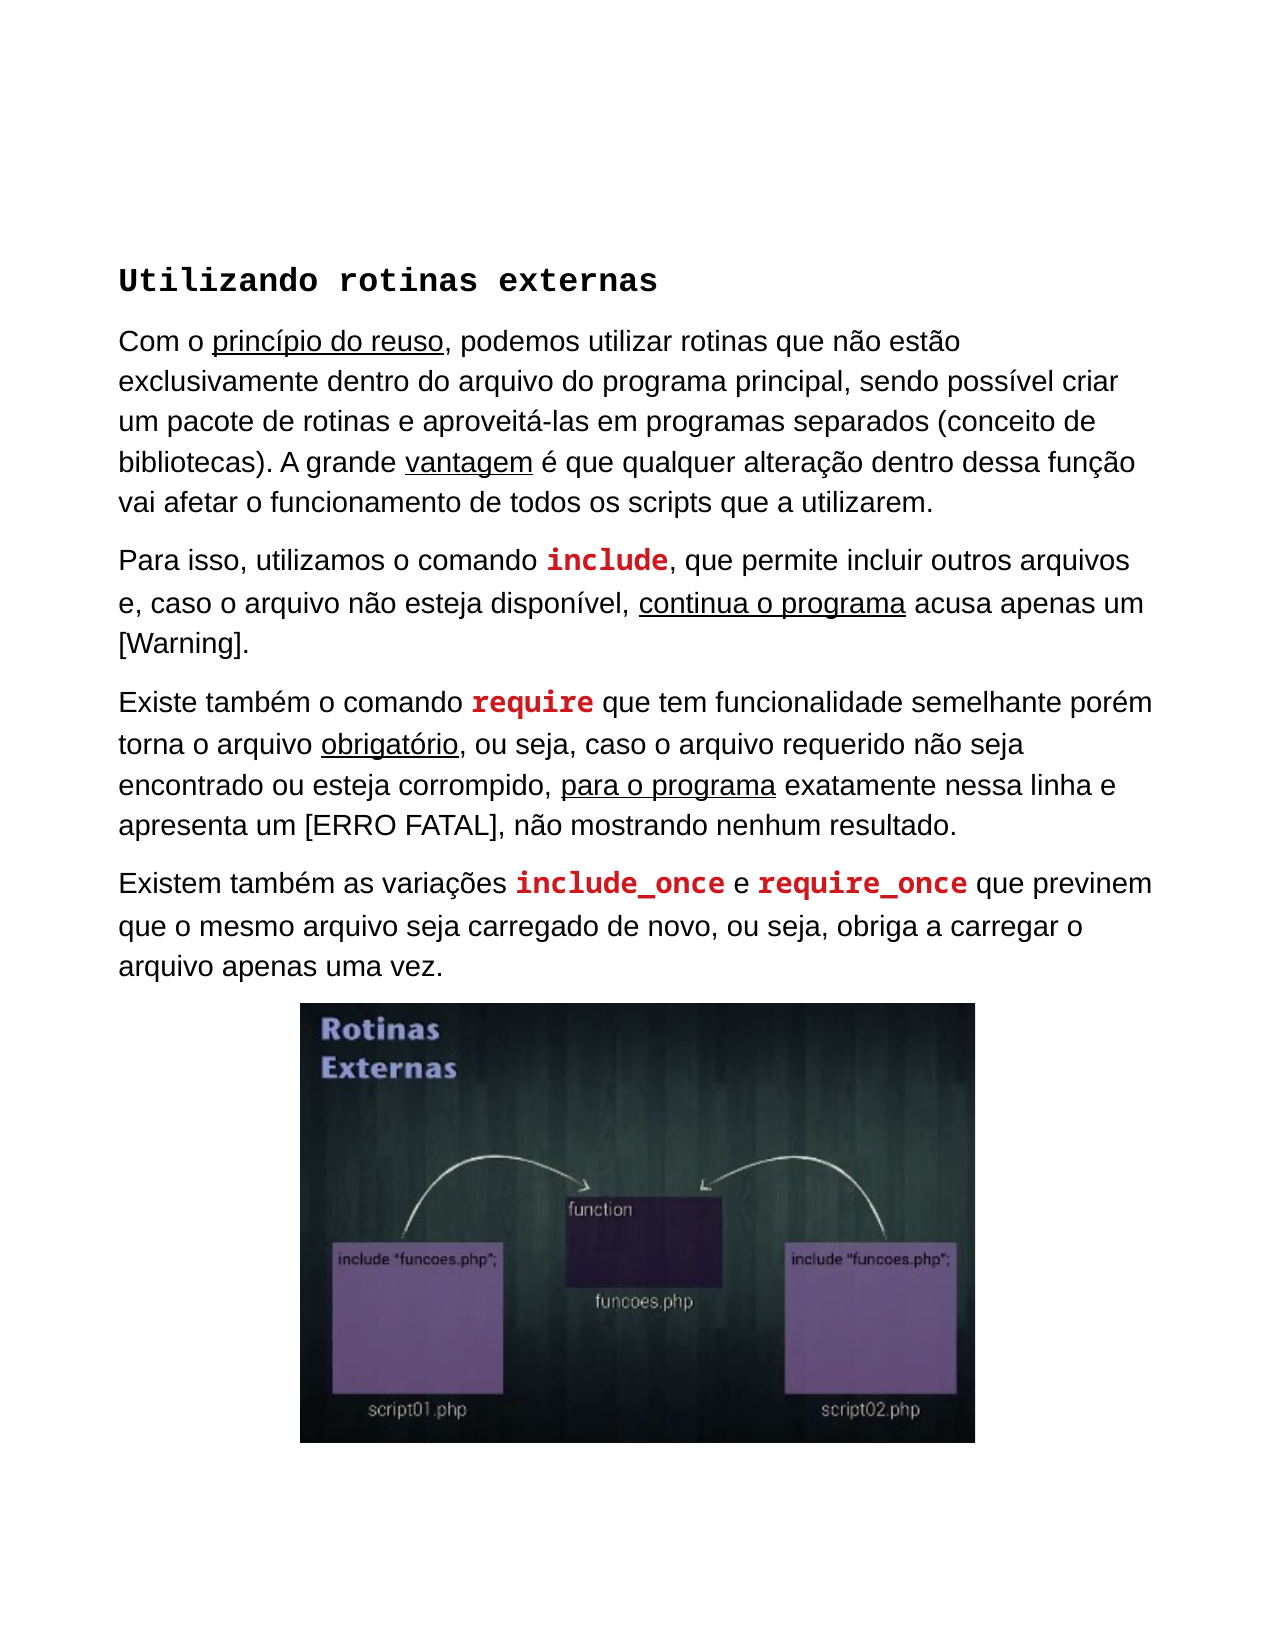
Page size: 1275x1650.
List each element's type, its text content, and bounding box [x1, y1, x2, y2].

text Para isso, utilizamos o comando include, que permite incluir outros arquivos e, caso o arquivo não esteja disponível, continua o programa acusa apenas um [Warning]. [118, 539, 1157, 660]
text Existe também o comando require que tem funcionalidade semelhante porém torna o arquivo obrigatório, ou seja, caso o arquivo requerido não seja encontrado ou esteja corrompido, para o programa exatamente nessa linha e apresenta um [ERRO FATAL], não mostrando nenhum resultado. [118, 681, 1157, 841]
text Utilizando rotinas externas [118, 264, 1157, 302]
text Com o princípio do reuso, podemos utilizar rotinas que não estão exclusivamente dentro do arquivo do programa principal, sendo possível criar um pacote de rotinas e aproveitá-las em programas separados (conceito de bibliotecas). A grande vantagem é que qualquer alteração dentro dessa função vai afetar o funcionamento de todos os scripts que a utilizarem. [118, 324, 1157, 518]
picture [300, 1003, 976, 1443]
text Existem também as variações include_once e require_once que previnem que o mesmo arquivo seja carregado de novo, ou seja, obriga a carregar o arquivo apenas uma vez. [118, 862, 1157, 983]
